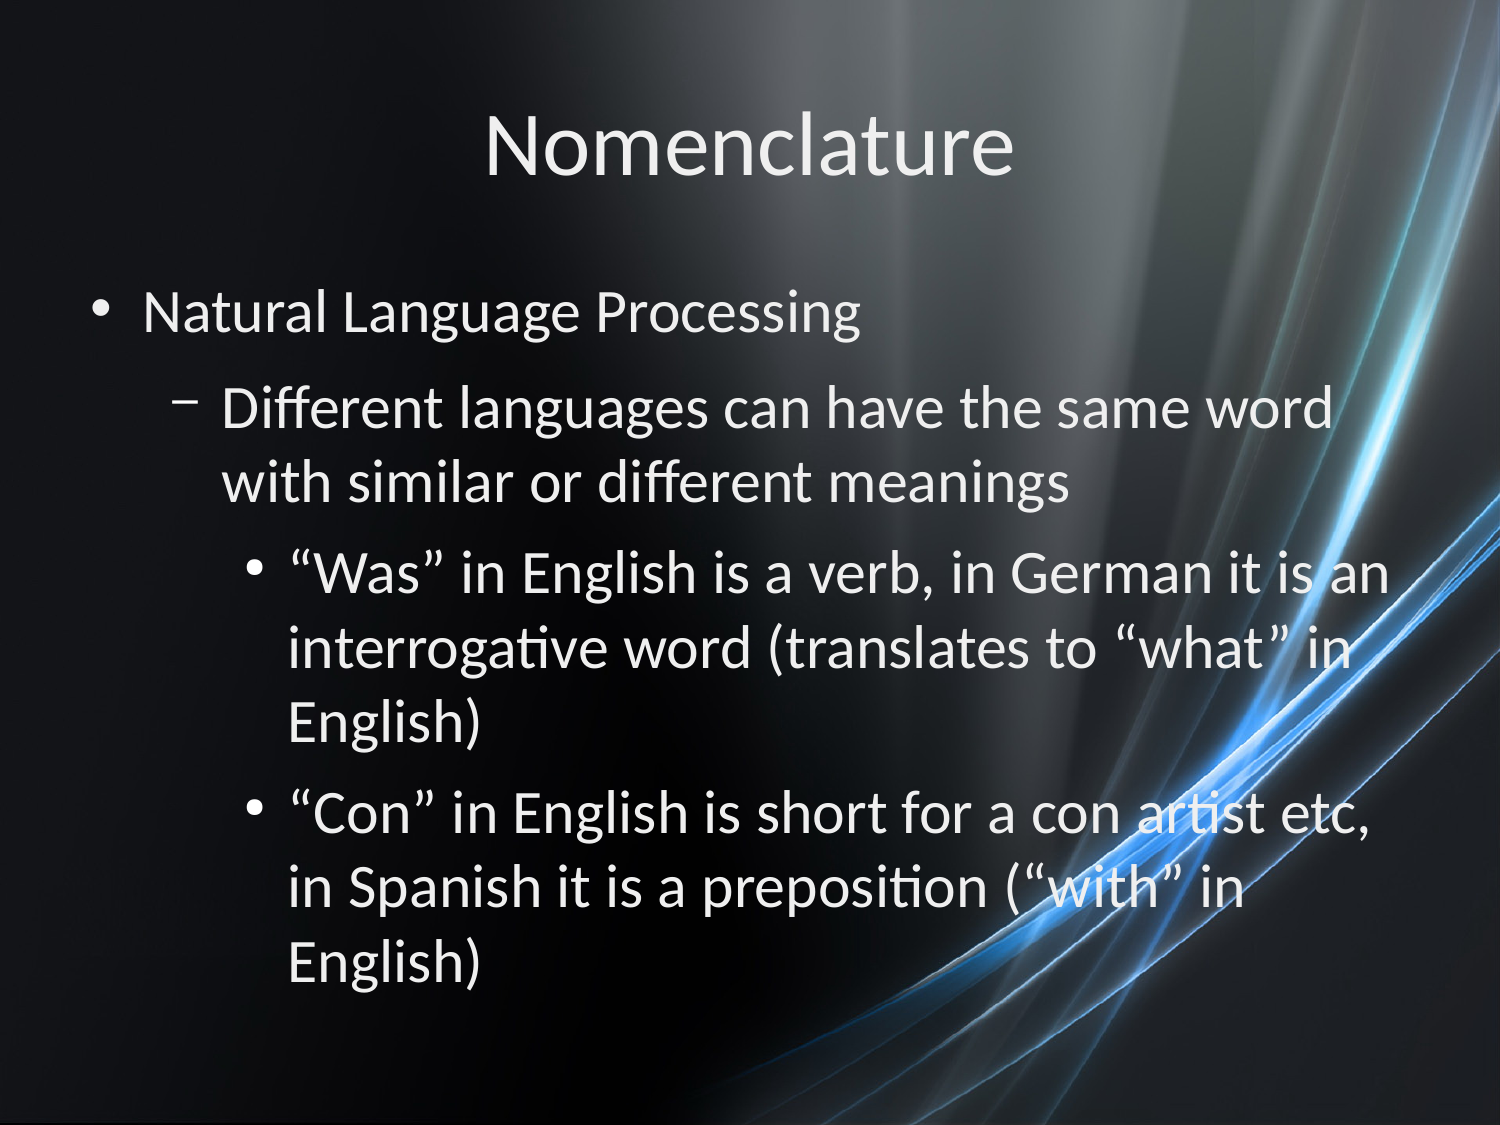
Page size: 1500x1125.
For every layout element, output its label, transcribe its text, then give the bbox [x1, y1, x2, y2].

title Nomenclature [75, 45, 1425, 233]
list Natural Language Processing Different languages can have the same word with similar or different meanings “Was” in English is a verb, in German it is an interrogative word (translates to “what” in English) “Con” in English is short for a con artist etc, in Spanish it is a preposition (“with” in English) [75, 262, 1425, 1005]
picture [0, 0, 1500, 1125]
